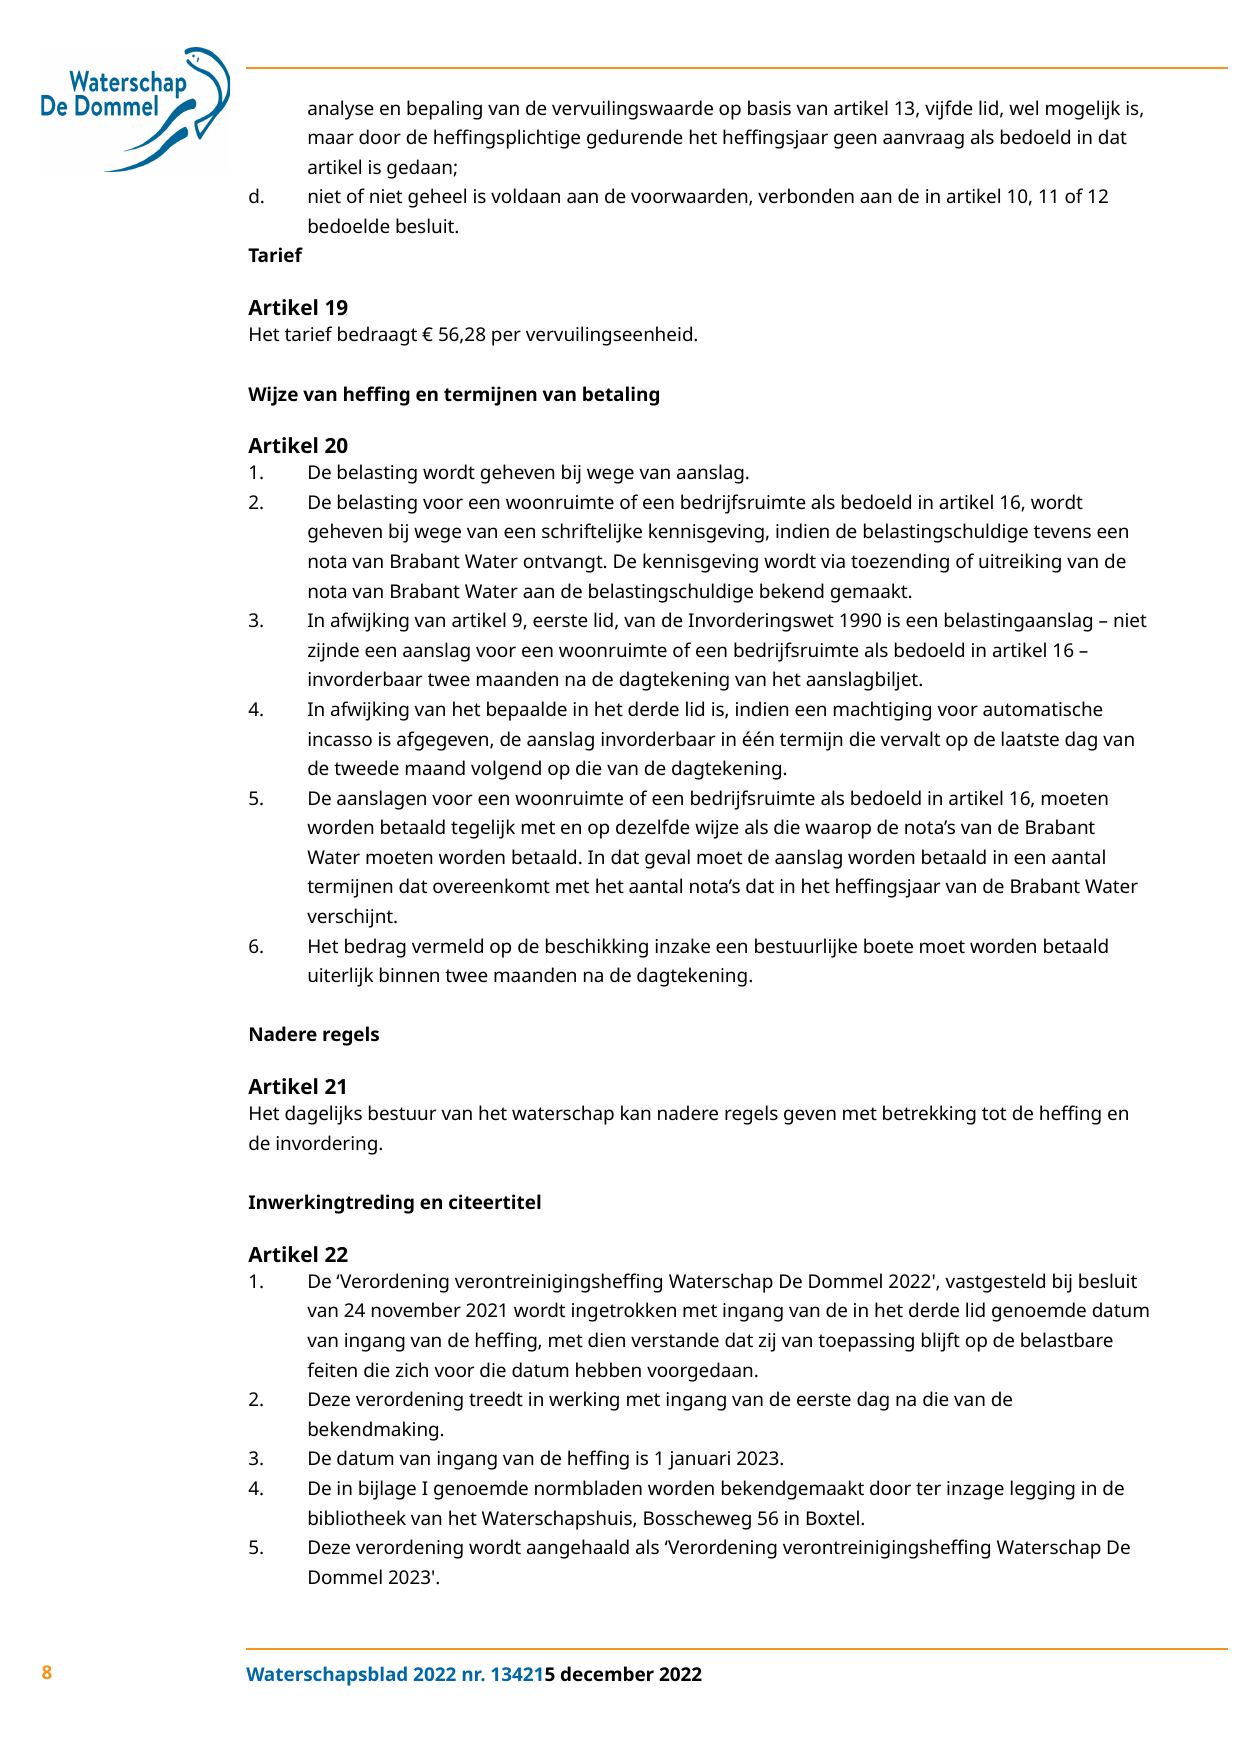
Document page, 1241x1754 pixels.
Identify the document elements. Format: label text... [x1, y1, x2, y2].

list De ‘Verordening verontreinigingsheffing Waterschap De Dommel 2022', vastgesteld bij besluit van 24 november 2021 wordt ingetrokken met ingang van de in het derde lid genoemde datum van ingang van de heffing, met dien verstande dat zij van toepassing blijft op de belastbare feiten die zich voor die datum hebben voorgedaan. [248, 1268, 1152, 1383]
list In afwijking van het bepaalde in het derde lid is, indien een machtiging voor automatische incasso is afgegeven, de aanslag invorderbaar in één termijn die vervalt op de laatste dag van de tweede maand volgend op die van de dagtekening. [248, 696, 1152, 781]
text Artikel 22 [248, 1240, 1152, 1268]
list De aanslagen voor een woonruimte of een bedrijfsruimte als bedoeld in artikel 16, moeten worden betaald tegelijk met en op dezelfde wijze als die waarop de nota’s van de Brabant Water moeten worden betaald. In dat geval moet de aanslag worden betaald in een aantal termijnen dat overeenkomt met het aantal nota’s dat in het heffingsjaar van de Brabant Water verschijnt. [248, 785, 1152, 929]
picture [41, 47, 231, 172]
list Deze verordening wordt aangehaald als ‘Verordening verontreinigingsheffing Waterschap De Dommel 2023'. [248, 1534, 1152, 1590]
picture [204, 47, 231, 76]
list In afwijking van artikel 9, eerste lid, van de Invorderingswet 1990 is een belastingaanslag – niet zijnde een aanslag voor een woonruimte of een bedrijfsruimte als bedoeld in artikel 16 – invorderbaar twee maanden na de dagtekening van het aanslagbiljet. [248, 607, 1152, 692]
list Het bedrag vermeld op de beschikking inzake een bestuurlijke boete moet worden betaald uiterlijk binnen twee maanden na de dagtekening. [248, 933, 1152, 988]
list Deze verordening treedt in werking met ingang van de eerste dag na die van de bekendmaking. [248, 1386, 1152, 1442]
picture [198, 118, 210, 131]
text Tarief [248, 243, 1152, 268]
text Nadere regels [248, 1022, 1152, 1047]
text Het dagelijks bestuur van het waterschap kan nadere regels geven met betrekking tot de heffing en de invordering. [248, 1101, 1152, 1156]
text Wijze van heffing en termijnen van betaling [248, 381, 1152, 406]
list De belasting wordt geheven bij wege van aanslag. [248, 459, 1152, 485]
list De in bijlage I genoemde normbladen worden bekendgemaakt door ter inzage legging in de bibliotheek van het Waterschapshuis, Bosscheweg 56 in Boxtel. [248, 1475, 1152, 1531]
list niet of niet geheel is voldaan aan de voorwaarden, verbonden aan de in artikel 10, 11 of 12 bedoelde besluit. [248, 183, 1152, 239]
text Artikel 20 [248, 431, 1152, 459]
list De belasting voor een woonruimte of een bedrijfsruimte als bedoeld in artikel 16, wordt geheven bij wege van een schriftelijke kennisgeving, indien de belastingschuldige tevens een nota van Brabant Water ontvangt. De kennisgeving wordt via toezending of uitreiking van de nota van Brabant Water aan de belastingschuldige bekend gemaakt. [248, 489, 1152, 604]
text Artikel 21 [248, 1072, 1152, 1101]
text Artikel 19 [248, 293, 1152, 322]
picture [45, 99, 51, 111]
text Inwerkingtreding en citeertitel [248, 1189, 1152, 1215]
list analyse en bepaling van de vervuilingswaarde op basis van artikel 13, vijfde lid, wel mogelijk is, maar door de heffingsplichtige gedurende het heffingsjaar geen aanvraag als bedoeld in dat artikel is gedaan; [248, 95, 1152, 180]
list De datum van ingang van de heffing is 1 januari 2023. [248, 1446, 1152, 1471]
text Het tarief bedraagt € 56,28 per vervuilingseenheid. [248, 322, 1152, 347]
